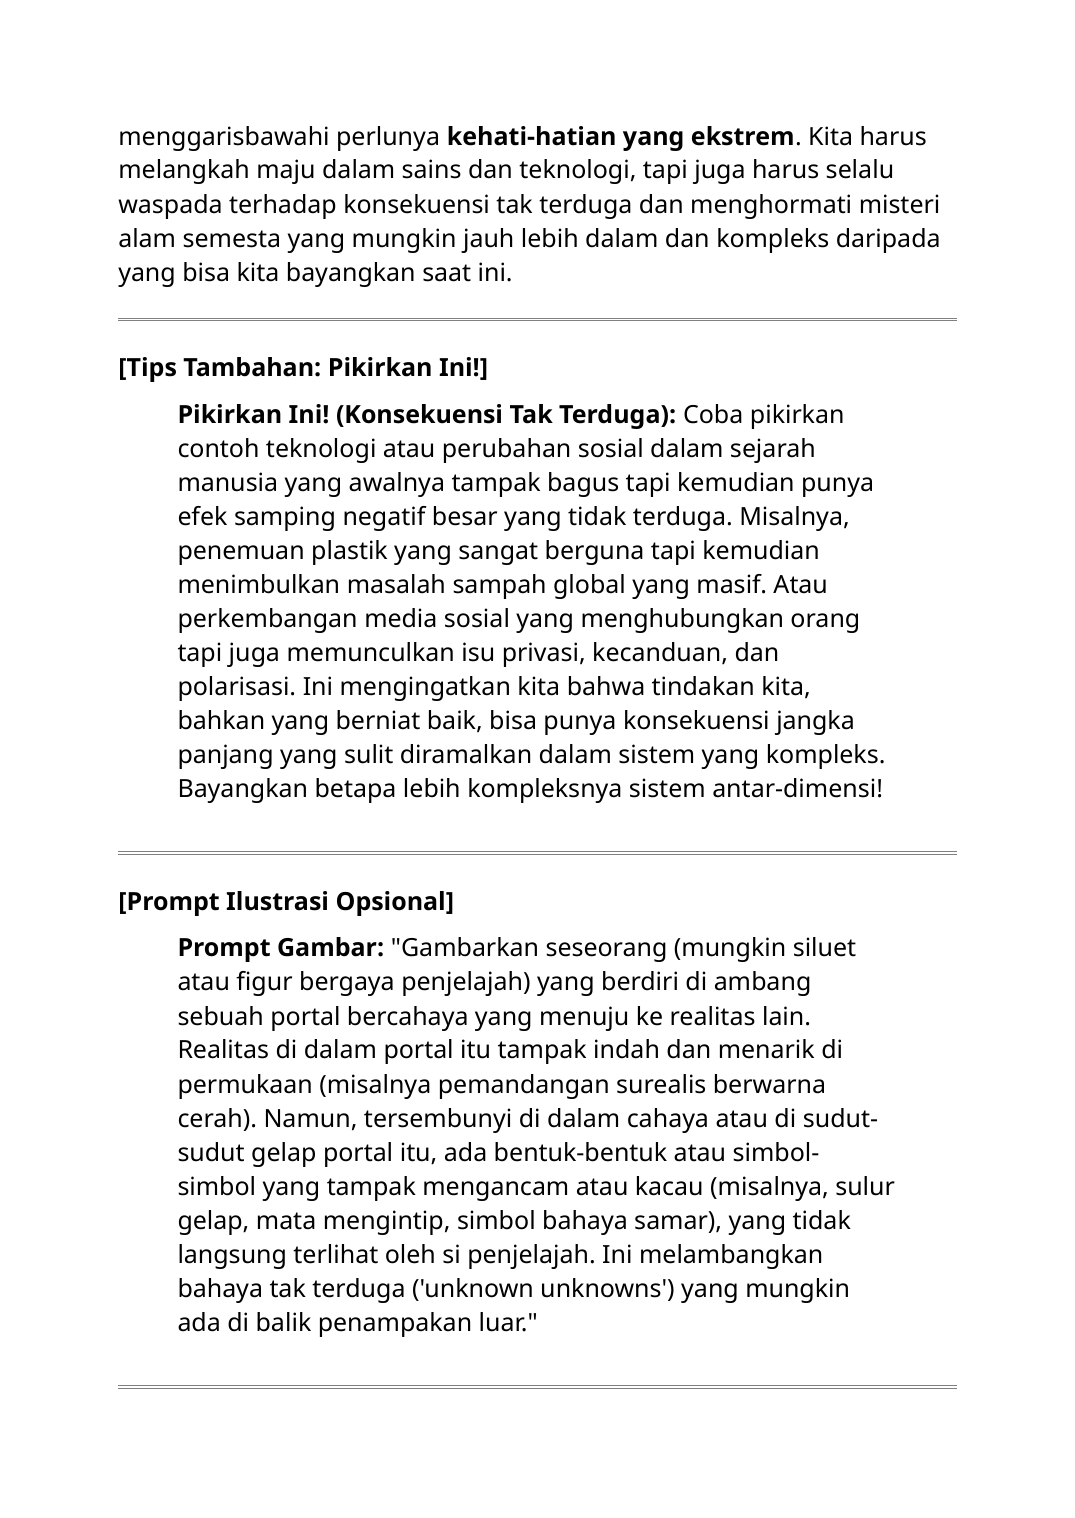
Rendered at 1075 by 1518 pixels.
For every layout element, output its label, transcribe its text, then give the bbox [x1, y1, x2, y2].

text Prompt Gambar: "Gambarkan seseorang (mungkin siluet atau figur bergaya penjelajah) yang berdiri di ambang sebuah portal bercahaya yang menuju ke realitas lain. Realitas di dalam portal itu tampak indah dan menarik di permukaan (misalnya pemandangan surealis berwarna cerah). Namun, tersembunyi di dalam cahaya atau di sudut-sudut gelap portal itu, ada bentuk-bentuk atau simbol-simbol yang tampak mengancam atau kacau (misalnya, sulur gelap, mata mengintip, simbol bahaya samar), yang tidak langsung terlihat oleh si penjelajah. Ini melambangkan bahaya tak terduga ('unknown unknowns') yang mungkin ada di balik penampakan luar." [177, 930, 898, 1339]
text [Tips Tambahan: Pikirkan Ini!] [118, 350, 957, 384]
text Pikirkan Ini! (Konsekuensi Tak Terduga): Coba pikirkan contoh teknologi atau perubahan sosial dalam sejarah manusia yang awalnya tampak bagus tapi kemudian punya efek samping negatif besar yang tidak terduga. Misalnya, penemuan plastik yang sangat berguna tapi kemudian menimbulkan masalah sampah global yang masif. Atau perkembangan media sosial yang menghubungkan orang tapi juga memunculkan isu privasi, kecanduan, dan polarisasi. Ini mengingatkan kita bahwa tindakan kita, bahkan yang berniat baik, bisa punya konsekuensi jangka panjang yang sulit diramalkan dalam sistem yang kompleks. Bayangkan betapa lebih kompleksnya sistem antar-dimensi! [177, 396, 898, 805]
text menggarisbawahi perlunya kehati-hatian yang ekstrem. Kita harus melangkah maju dalam sains dan teknologi, tapi juga harus selalu waspada terhadap konsekuensi tak terduga dan menghormati misteri alam semesta yang mungkin jauh lebih dalam dan kompleks daripada yang bisa kita bayangkan saat ini. [118, 118, 957, 288]
text [Prompt Ilustrasi Opsional] [118, 883, 957, 917]
